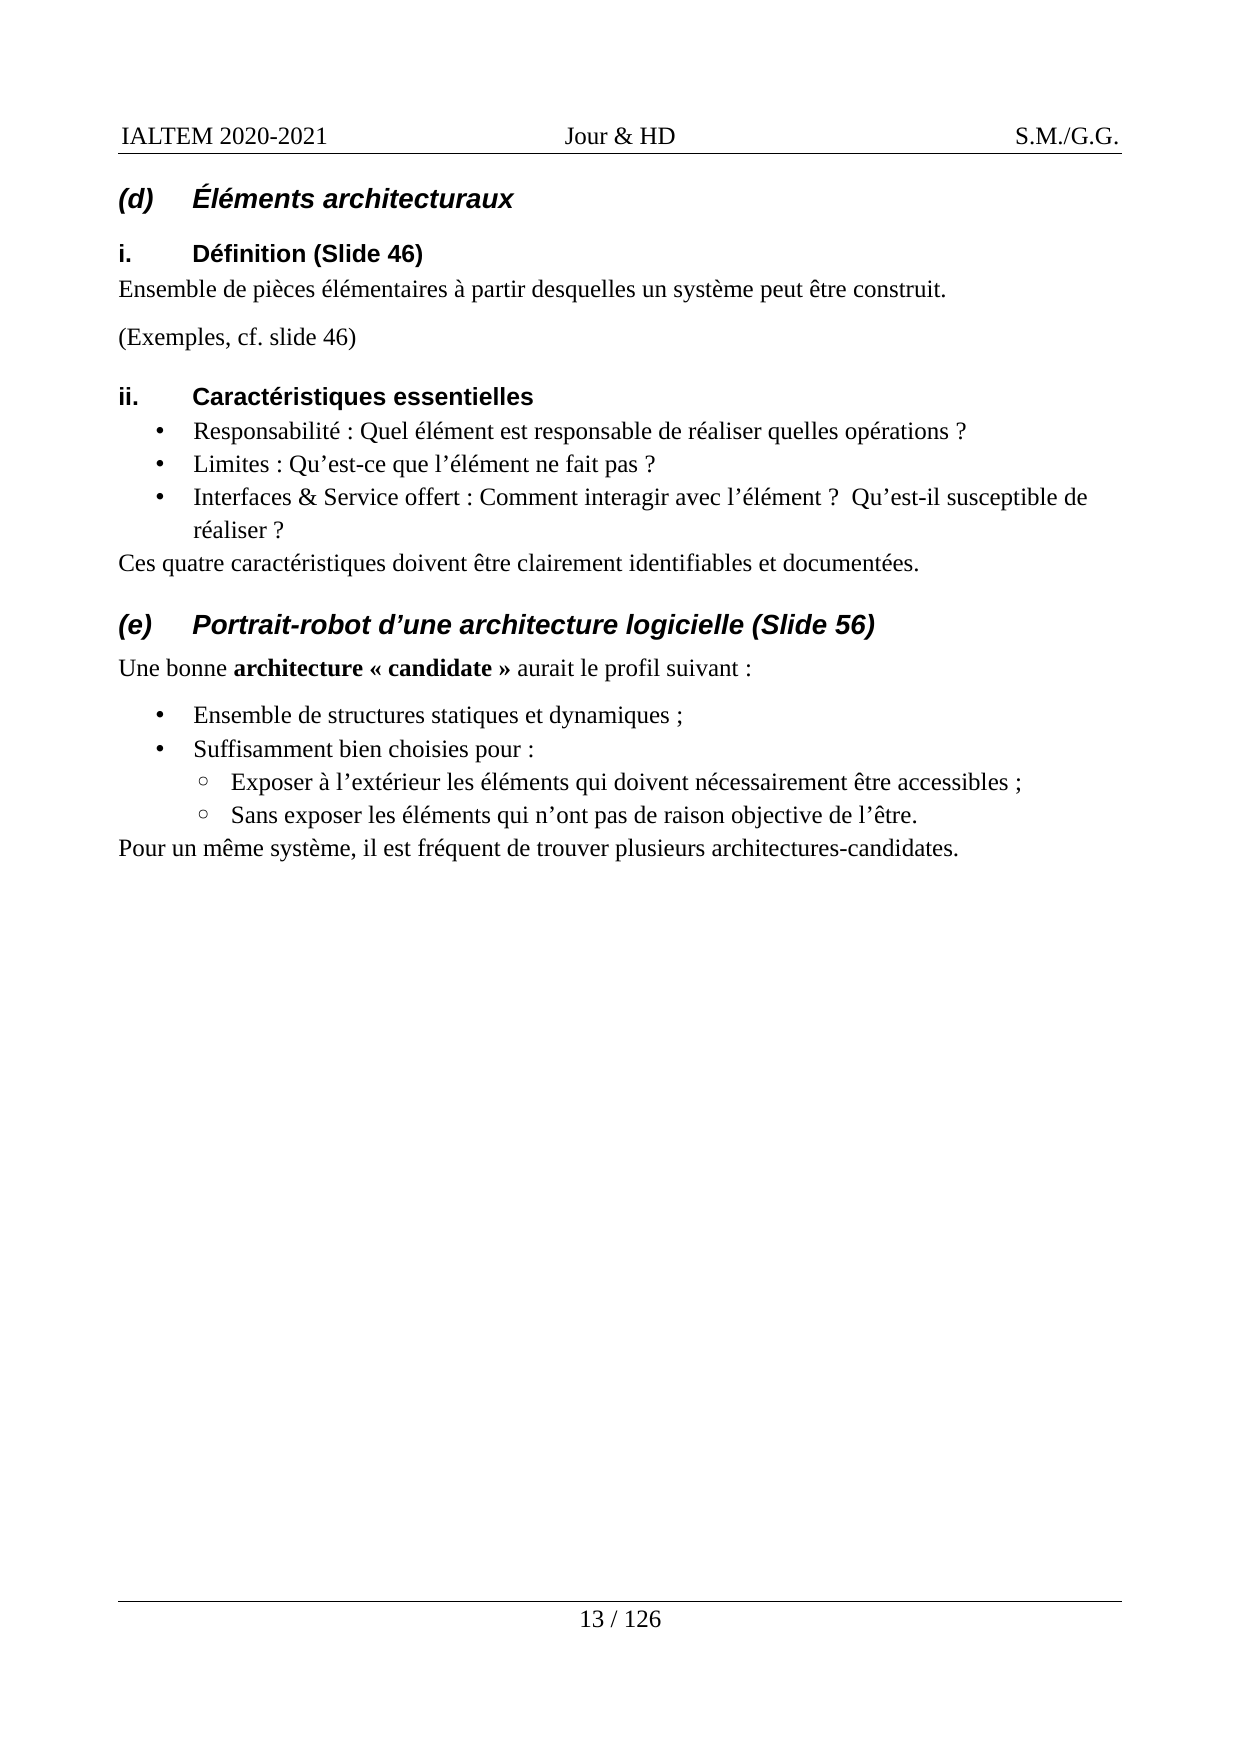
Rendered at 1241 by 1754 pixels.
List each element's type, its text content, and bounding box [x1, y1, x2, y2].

list Sans exposer les éléments qui n’ont pas de raison objective de l’être. [193, 800, 1122, 828]
list Suffisamment bien choisies pour : [156, 734, 1122, 762]
text Une bonne architecture « candidate » aurait le profil suivant : [118, 653, 1122, 682]
subtitle Portrait-robot d’une architecture logicielle (Slide 56) [118, 609, 1122, 641]
list Interfaces & Service offert : Comment interagir avec l’élément ? Qu’est-il susceptible de réaliser ? [156, 482, 1122, 544]
subtitle Éléments architecturaux [118, 182, 1122, 214]
text Ces quatre caractéristiques doivent être clairement identifiables et documentées. [118, 548, 1122, 577]
text (Exemples, cf. slide 46) [118, 322, 1122, 350]
list Limites : Qu’est-ce que l’élément ne fait pas ? [156, 449, 1122, 478]
list Responsabilité : Quel élément est responsable de réaliser quelles opérations ? [156, 416, 1122, 445]
list Ensemble de structures statiques et dynamiques ; [156, 701, 1122, 729]
text Ensemble de pièces élémentaires à partir desquelles un système peut être construit. [118, 274, 1122, 303]
list Exposer à l’extérieur les éléments qui doivent nécessairement être accessibles ; [193, 767, 1122, 795]
text Pour un même système, il est fréquent de trouver plusieurs architectures-candidates. [118, 833, 1122, 861]
subtitle Caractéristiques essentielles [118, 382, 1122, 410]
subtitle Définition (Slide 46) [118, 239, 1122, 268]
